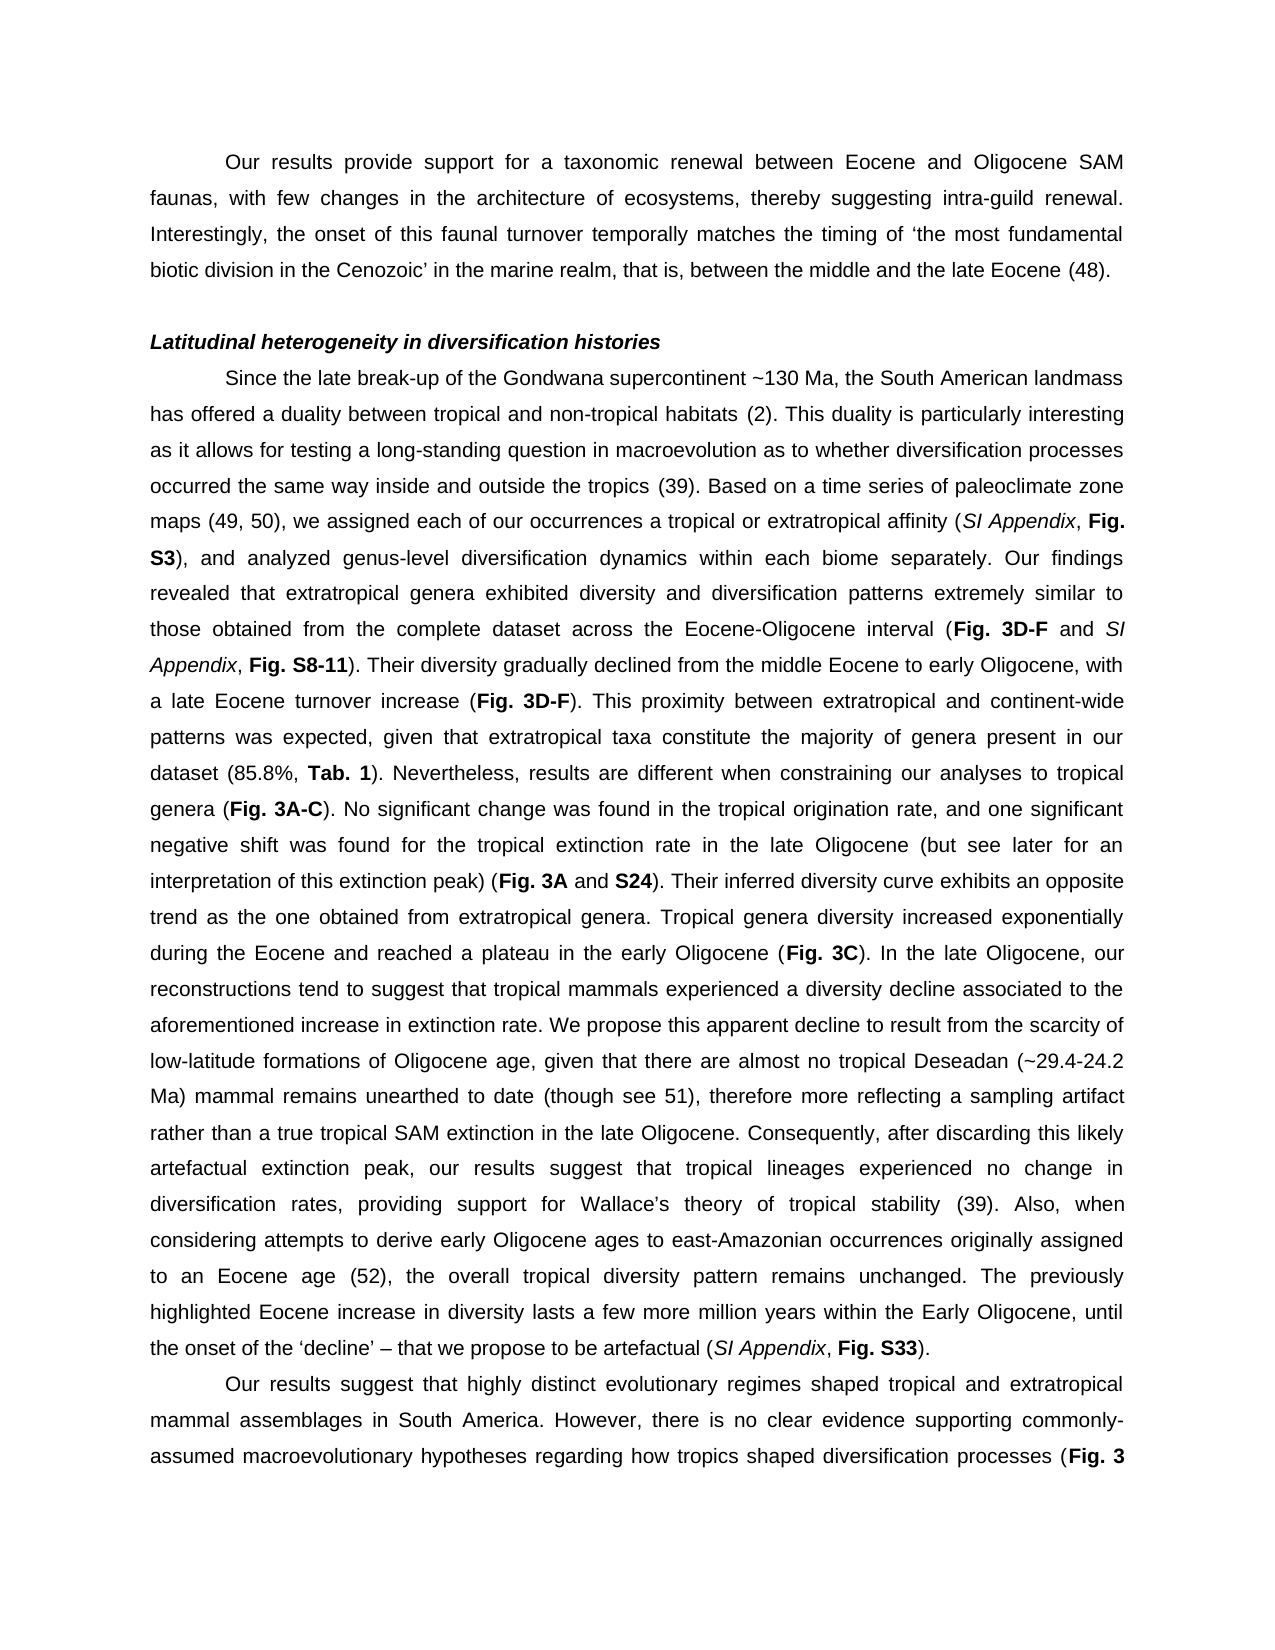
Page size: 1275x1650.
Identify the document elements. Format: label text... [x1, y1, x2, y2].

text Our results suggest that highly distinct evolutionary regimes shaped tropical and extratropical mammal assemblages in South America. However, there is no clear evidence supporting commonly-assumed macroevolutionary hypotheses regarding how tropics shaped diversification processes (Fig. 3 [150, 1372, 1125, 1468]
text Latitudinal heterogeneity in diversification histories [150, 330, 1125, 354]
text Since the late break-up of the Gondwana supercontinent ~130 Ma, the South American landmass has offered a duality between tropical and non-tropical habitats (2). This duality is particularly interesting as it allows for testing a long-standing question in macroevolution as to whether diversification processes occurred the same way inside and outside the tropics (39). Based on a time series of paleoclimate zone maps (49, 50), we assigned each of our occurrences a tropical or extratropical affinity (SI Appendix, Fig. S3), and analyzed genus-level diversification dynamics within each biome separately. Our findings revealed that extratropical genera exhibited diversity and diversification patterns extremely similar to those obtained from the complete dataset across the Eocene-Oligocene interval (Fig. 3D-F and SI Appendix, Fig. S8-11). Their diversity gradually declined from the middle Eocene to early Oligocene, with a late Eocene turnover increase (Fig. 3D-F). This proximity between extratropical and continent-wide patterns was expected, given that extratropical taxa constitute the majority of genera present in our dataset (85.8%, Tab. 1). Nevertheless, results are different when constraining our analyses to tropical genera (Fig. 3A-C). No significant change was found in the tropical origination rate, and one significant negative shift was found for the tropical extinction rate in the late Oligocene (but see later for an interpretation of this extinction peak) (Fig. 3A and S24). Their inferred diversity curve exhibits an opposite trend as the one obtained from extratropical genera. Tropical genera diversity increased exponentially during the Eocene and reached a plateau in the early Oligocene (Fig. 3C). In the late Oligocene, our reconstructions tend to suggest that tropical mammals experienced a diversity decline associated to the aforementioned increase in extinction rate. We propose this apparent decline to result from the scarcity of low-latitude formations of Oligocene age, given that there are almost no tropical Deseadan (~29.4-24.2 Ma) mammal remains unearthed to date (though see 51), therefore more reflecting a sampling artifact rather than a true tropical SAM extinction in the late Oligocene. Consequently, after discarding this likely artefactual extinction peak, our results suggest that tropical lineages experienced no change in diversification rates, providing support for Wallace’s theory of tropical stability (39). Also, when considering attempts to derive early Oligocene ages to east-Amazonian occurrences originally assigned to an Eocene age (52), the overall tropical diversity pattern remains unchanged. The previously highlighted Eocene increase in diversity lasts a few more million years within the Early Oligocene, until the onset of the ‘decline’ – that we propose to be artefactual (SI Appendix, Fig. S33). [150, 366, 1125, 1360]
text Our results provide support for a taxonomic renewal between Eocene and Oligocene SAM faunas, with few changes in the architecture of ecosystems, thereby suggesting intra-guild renewal. Interestingly, the onset of this faunal turnover temporally matches the timing of ‘the most fundamental biotic division in the Cenozoic’ in the marine realm, that is, between the middle and the late Eocene (48). [150, 150, 1125, 282]
